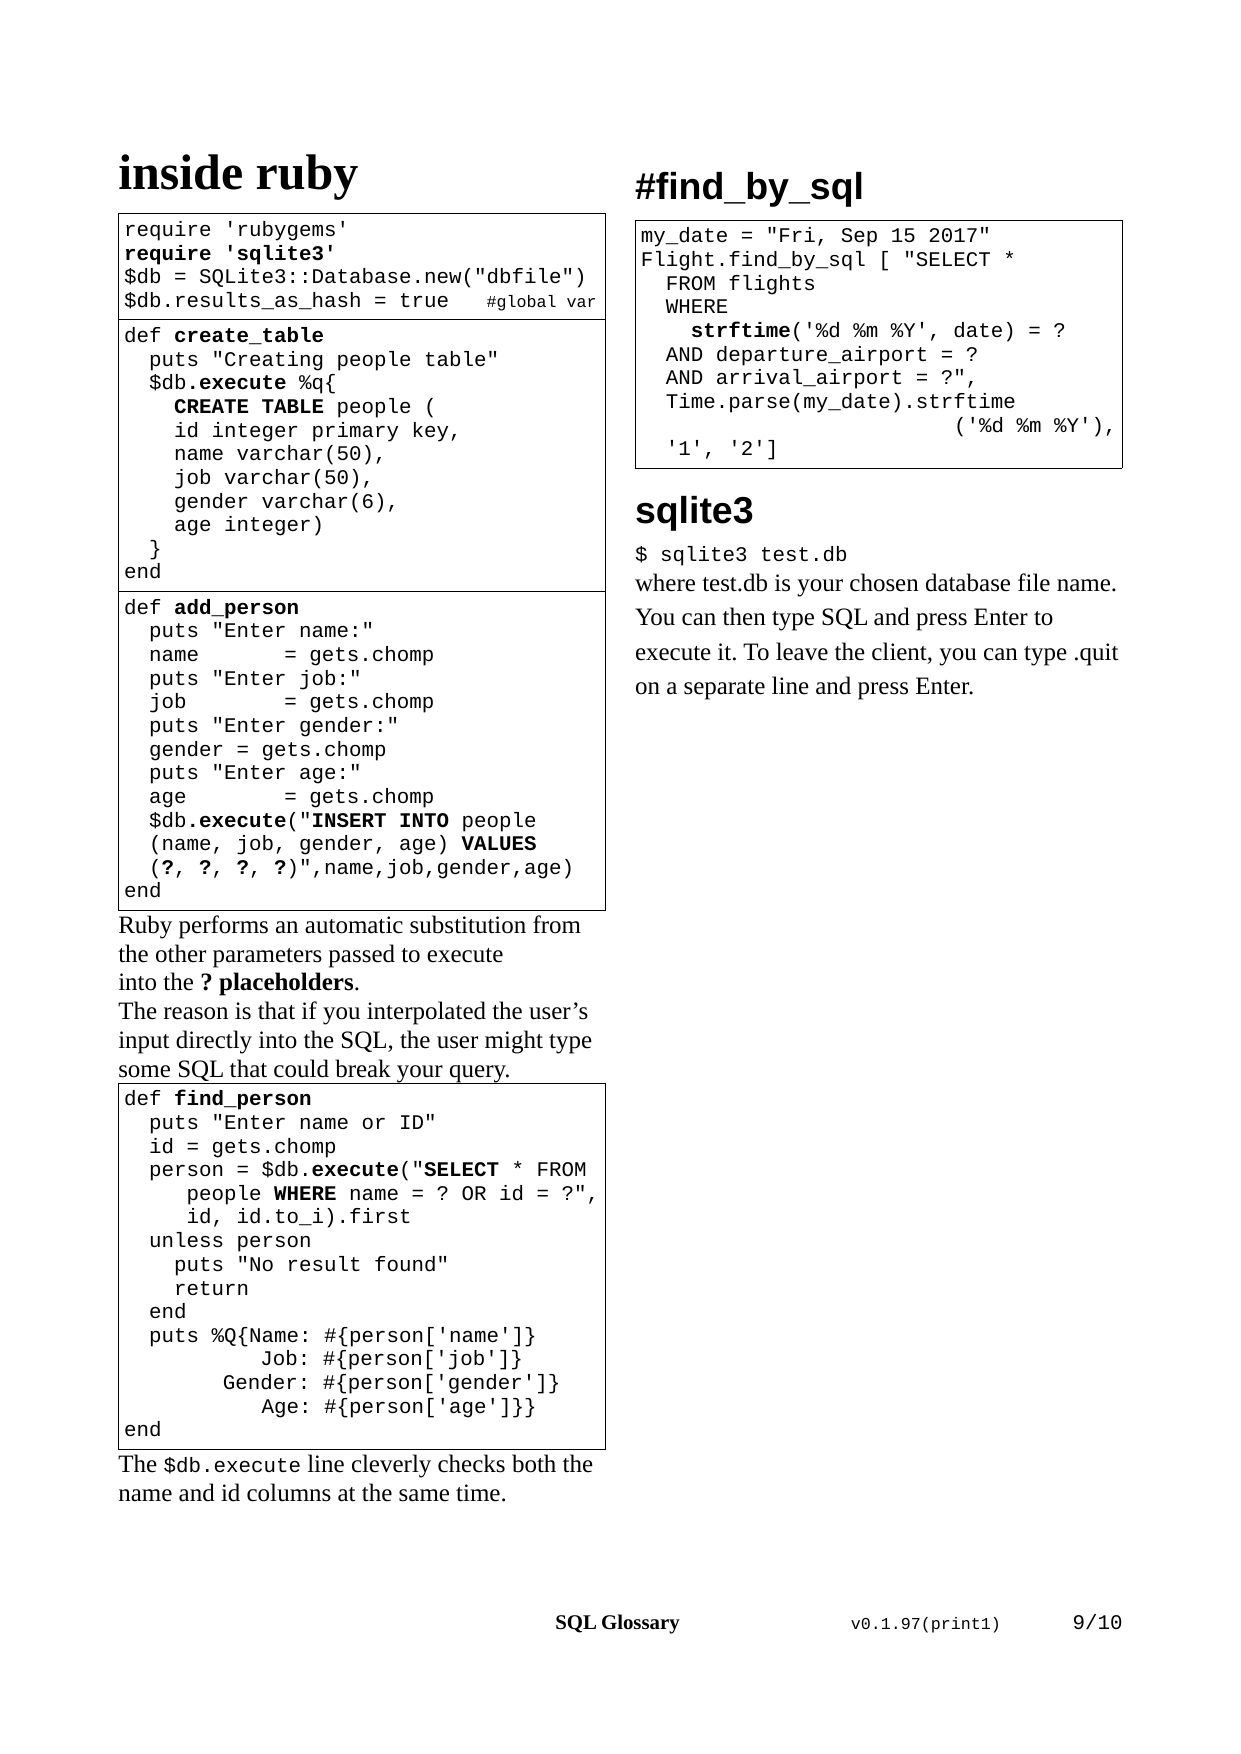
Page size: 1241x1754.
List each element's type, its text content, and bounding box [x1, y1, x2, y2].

text The reason is that if you interpolated the user’s input directly into the SQL, the user might type some SQL that could break your query. [118, 996, 605, 1082]
text The $db.execute line cleverly checks both the name and id columns at the same time. [118, 1450, 605, 1507]
table_header require 'rubygems' require 'sqlite3' $db = SQLite3::Database.new("dbfile") $db.results_as_hash = true #global var [119, 214, 605, 319]
table_header my_date = "Fri, Sep 15 2017" Flight.find_by_sql [ "SELECT * FROM flights WHERE strftime('%d %m %Y', date) = ? AND departure_airport = ? AND arrival_airport = ?", Time.parse(my_date).strftime ('%d %m %Y'), '1', '2'] [636, 221, 1122, 468]
text $ sqlite3 test.db [635, 544, 1122, 568]
table_cell def create_table puts "Creating people table" $db.execute %q{ CREATE TABLE people ( id integer primary key, name varchar(50), job varchar(50), gender varchar(6), age integer) } end [119, 320, 605, 591]
table_cell def add_person puts "Enter name:" name = gets.chomp puts "Enter job:" job = gets.chomp puts "Enter gender:" gender = gets.chomp puts "Enter age:" age = gets.chomp $db.execute("INSERT INTO people (name, job, gender, age) VALUES (?, ?, ?, ?)",name,job,gender,age) end [119, 592, 605, 910]
text into the ? placeholders. [118, 967, 605, 996]
text where test.db is your chosen database file name. You can then type SQL and press Enter to execute it. To leave the client, you can type .quit on a separate line and press Enter. [635, 568, 1122, 700]
text Ruby performs an automatic substitution from the other parameters passed to execute [118, 911, 605, 967]
table_header def find_person puts "Enter name or ID" id = gets.chomp person = $db.execute("SELECT * FROM people WHERE name = ? OR id = ?", id, id.to_i).first unless person puts "No result found" return end puts %Q{Name: #{person['name']} Job: #{person['job']} Gender: #{person['gender']} Age: #{person['age']}} end [119, 1084, 605, 1449]
subtitle #find_by_sql [635, 164, 1122, 207]
subtitle inside ruby [118, 143, 605, 201]
subtitle sqlite3 [635, 488, 1122, 532]
